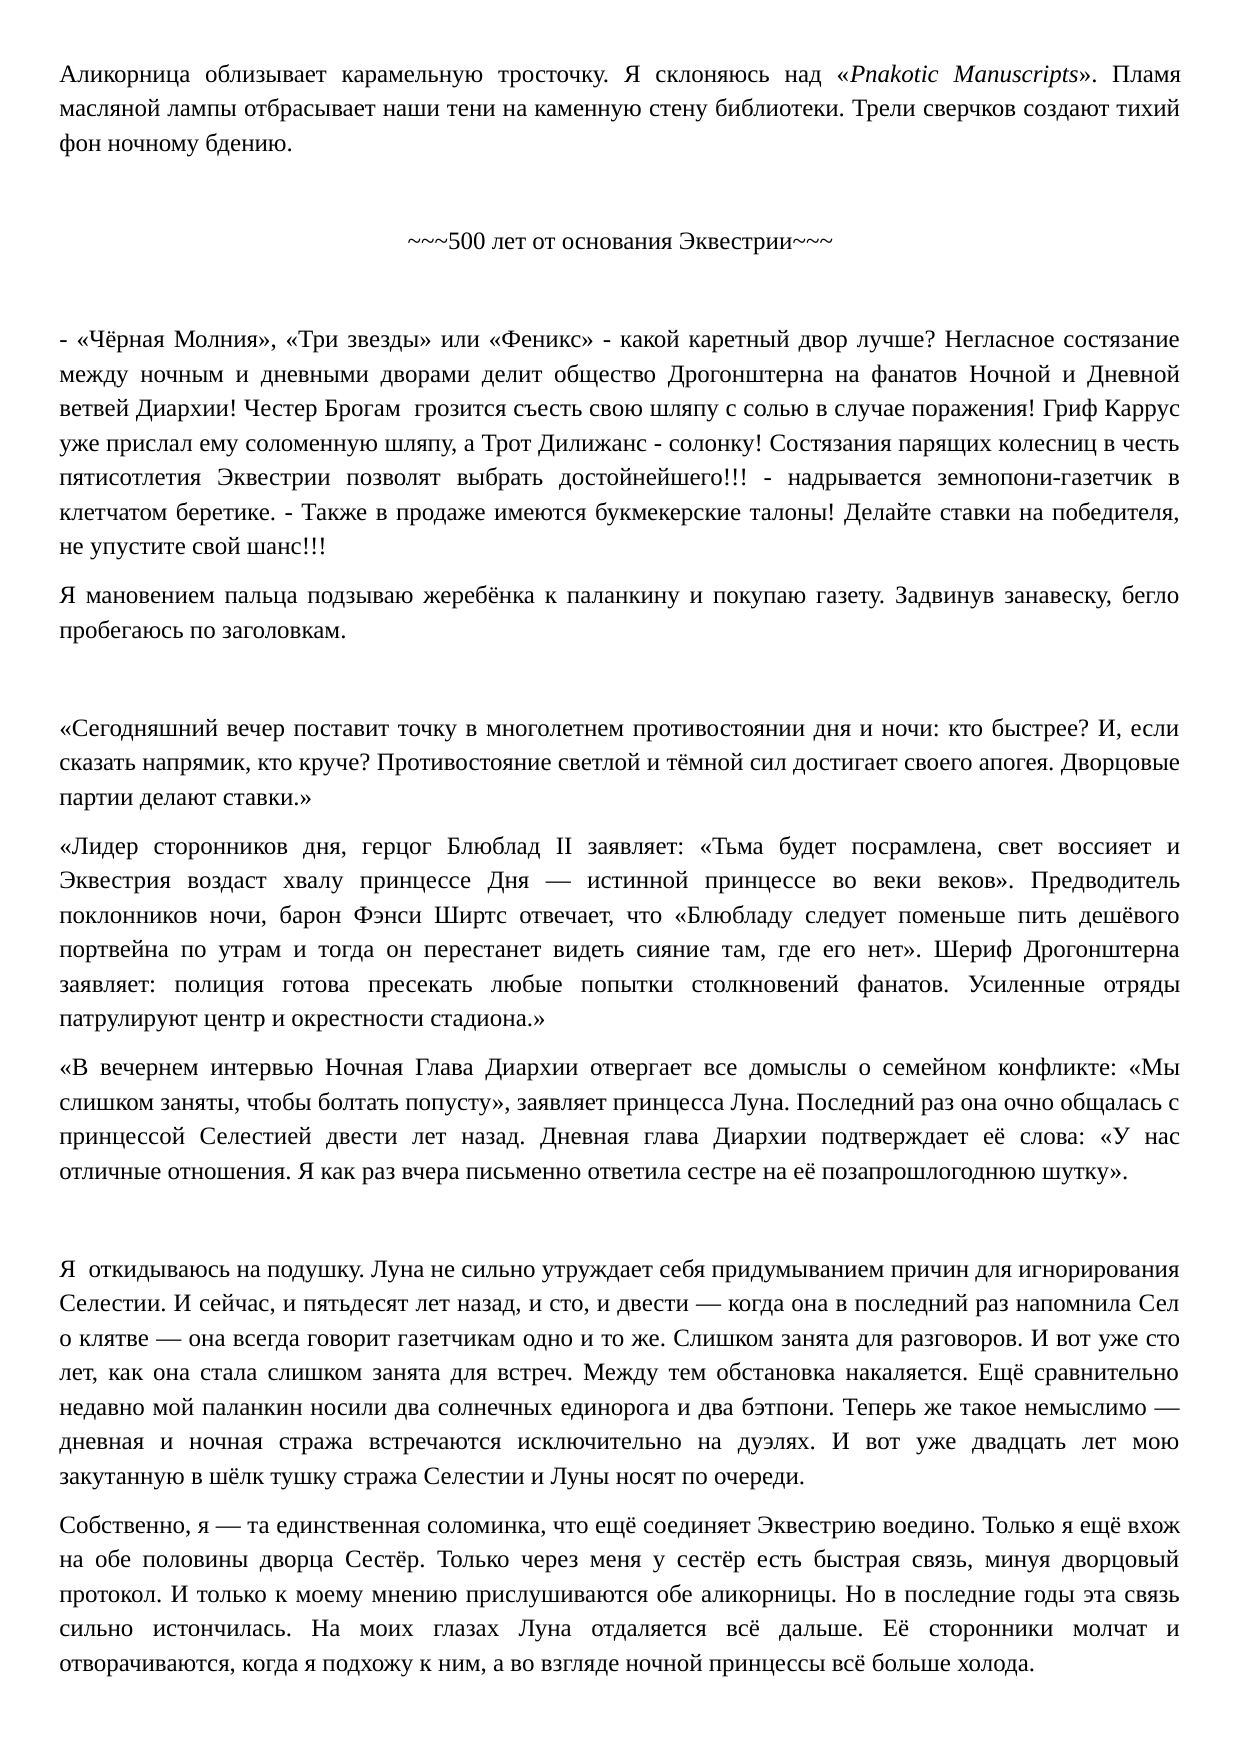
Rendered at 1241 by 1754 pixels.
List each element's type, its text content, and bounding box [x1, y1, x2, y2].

text Я мановением пальца подзываю жеребёнка к паланкину и покупаю газету. Задвинув занавеску, бегло пробегаюсь по заголовкам. [59, 580, 1181, 643]
text «Сегодняшний вечер поставит точку в многолетнем противостоянии дня и ночи: кто быстрее? И, если сказать напрямик, кто круче? Противостояние светлой и тёмной сил достигает своего апогея. Дворцовые партии делают ставки.» [59, 713, 1181, 811]
text «В вечернем интервью Ночная Глава Диархии отвергает все домыслы о семейном конфликте: «Мы слишком заняты, чтобы болтать попусту», заявляет принцесса Луна. Последний раз она очно общалась с принцессой Селестией двести лет назад. Дневная глава Диархии подтверждает её слова: «У нас отличные отношения. Я как раз вчера письменно ответила сестре на её позапрошлогоднюю шутку». [59, 1052, 1181, 1184]
text - «Чёрная Молния», «Три звезды» или «Феникс» - какой каретный двор лучше? Негласное состязание между ночным и дневными дворами делит общество Дрогонштерна на фанатов Ночной и Дневной ветвей Диархии! Честер Брогам грозится съесть свою шляпу с солью в случае поражения! Гриф Каррус уже прислал ему соломенную шляпу, а Трот Дилижанс - солонку! Состязания парящих колесниц в честь пятисотлетия Эквестрии позволят выбрать достойнейшего!!! - надрывается земнопони-газетчик в клетчатом беретике. - Также в продаже имеются букмекерские талоны! Делайте ставки на победителя, не упустите свой шанс!!! [59, 324, 1181, 560]
text Собственно, я — та единственная соломинка, что ещё соединяет Эквестрию воедино. Только я ещё вхож на обе половины дворца Сестёр. Только через меня у сестёр есть быстрая связь, минуя дворцовый протокол. И только к моему мнению прислушиваются обе аликорницы. Но в последние годы эта связь сильно истончилась. На моих глазах Луна отдаляется всё дальше. Её сторонники молчат и отворачиваются, когда я подхожу к ним, а во взгляде ночной принцессы всё больше холода. [59, 1510, 1181, 1676]
text Аликорница облизывает карамельную тросточку. Я склоняюсь над «Pnakotic Manuscripts». Пламя масляной лампы отбрасывает наши тени на каменную стену библиотеки. Трели сверчков создают тихий фон ночному бдению. [59, 59, 1181, 157]
text ~~~500 лет от основания Эквестрии~~~ [59, 226, 1181, 255]
text «Лидер сторонников дня, герцог Блюблад II заявляет: «Тьма будет посрамлена, свет воссияет и Эквестрия воздаст хвалу принцессе Дня — истинной принцессе во веки веков». Предводитель поклонников ночи, барон Фэнси Ширтс отвечает, что «Блюбладу следует поменьше пить дешёвого портвейна по утрам и тогда он перестанет видеть сияние там, где его нет». Шериф Дрогонштерна заявляет: полиция готова пресекать любые попытки столкновений фанатов. Усиленные отряды патрулируют центр и окрестности стадиона.» [59, 831, 1181, 1032]
text Я откидываюсь на подушку. Луна не сильно утруждает себя придумыванием причин для игнорирования Селестии. И сейчас, и пятьдесят лет назад, и сто, и двести — когда она в последний раз напомнила Сел о клятве — она всегда говорит газетчикам одно и то же. Слишком занята для разговоров. И вот уже сто лет, как она стала слишком занята для встреч. Между тем обстановка накаляется. Ещё сравнительно недавно мой паланкин носили два солнечных единорога и два бэтпони. Теперь же такое немыслимо — дневная и ночная стража встречаются исключительно на дуэлях. И вот уже двадцать лет мою закутанную в шёлк тушку стража Селестии и Луны носят по очереди. [59, 1254, 1181, 1489]
